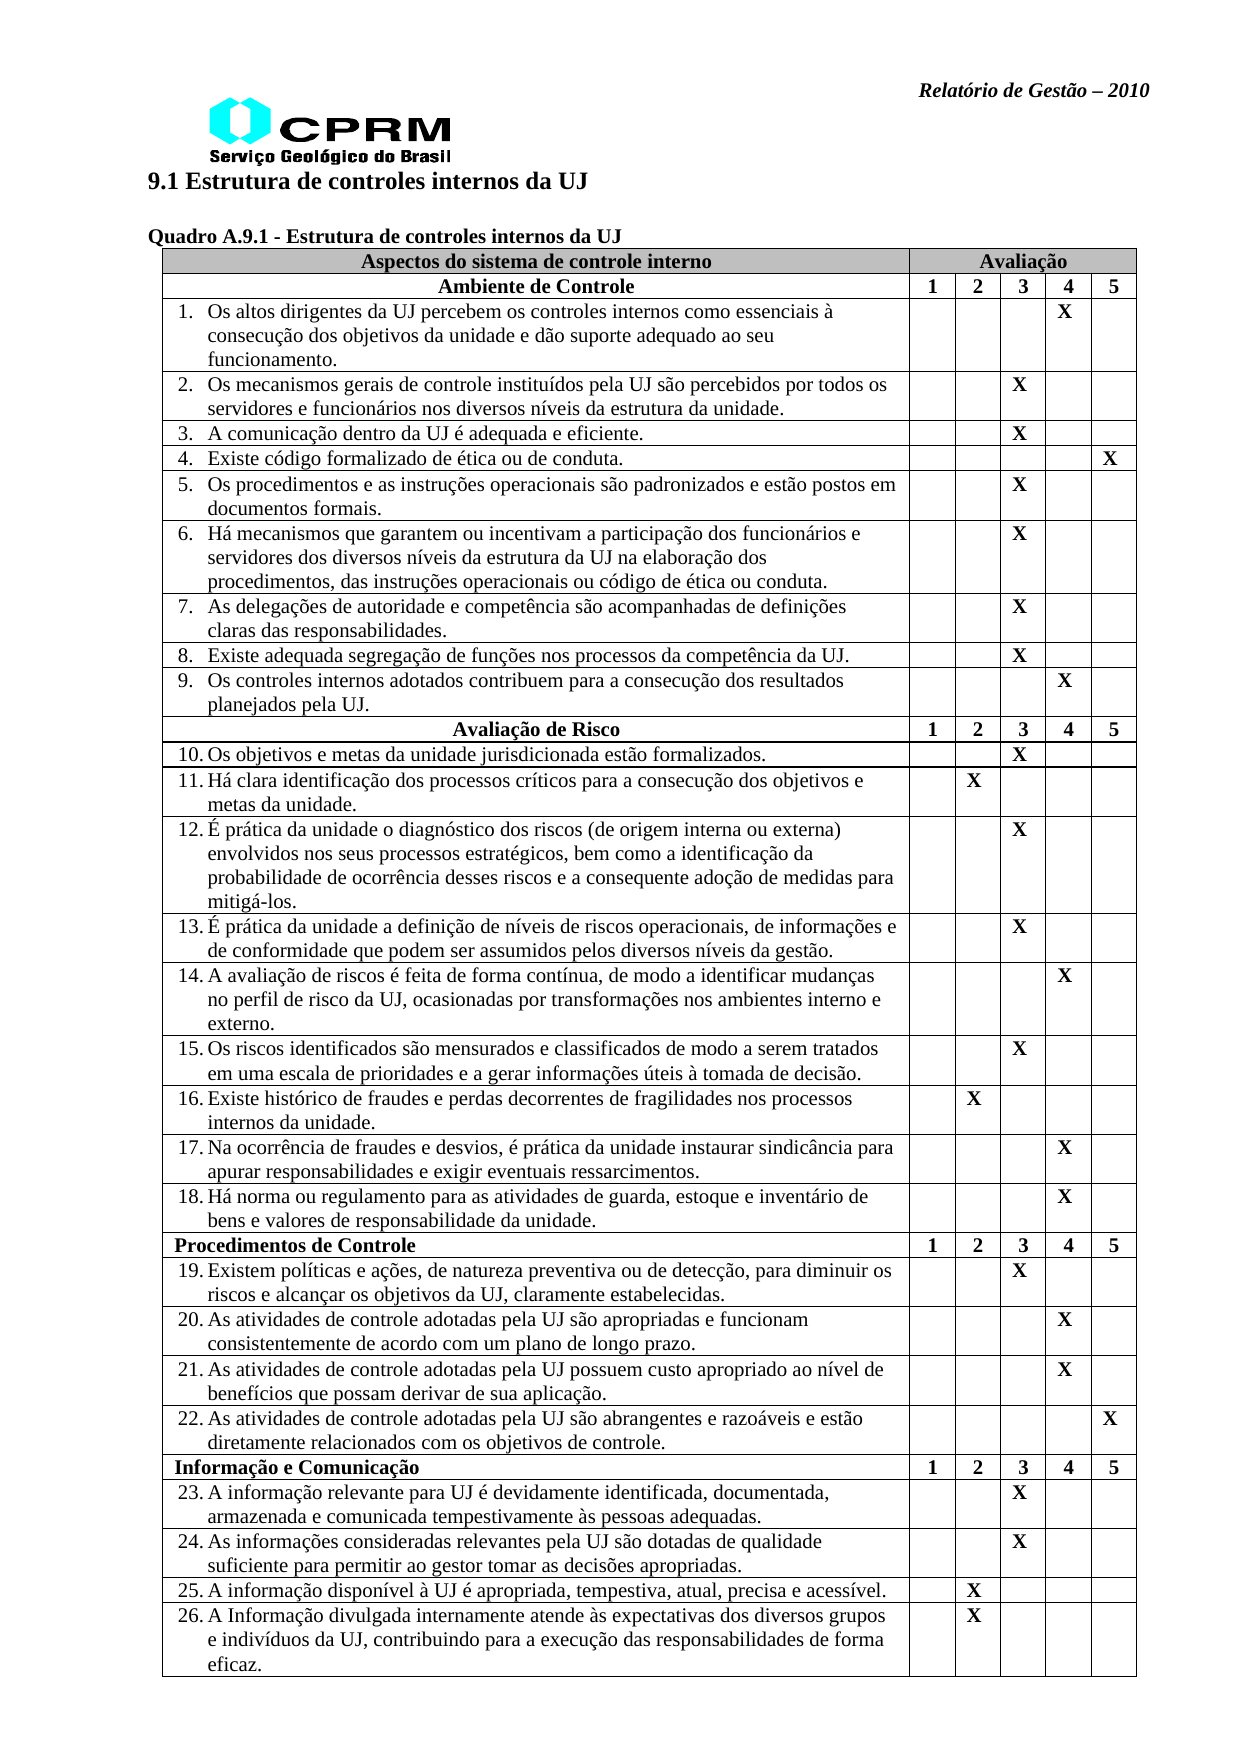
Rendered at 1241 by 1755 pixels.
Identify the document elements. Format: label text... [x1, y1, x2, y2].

table_cell [910, 421, 955, 445]
table_cell [910, 1086, 955, 1134]
table_cell X [956, 1086, 1000, 1134]
table_cell [956, 1356, 1000, 1404]
table_cell 14. A avaliação de riscos é feita de forma contínua, de modo a identificar mudanças no perfil de risco da UJ, ocasionadas por transformações nos ambientes interno e externo. [163, 963, 909, 1035]
table_cell 1. Os altos dirigentes da UJ percebem os controles internos como essenciais à consecução dos objetivos da unidade e dão suporte adequado ao seu funcionamento. [163, 299, 909, 371]
table_cell X [1092, 1406, 1136, 1454]
table_cell [1046, 594, 1091, 642]
table_cell [910, 1135, 955, 1183]
table_cell [1046, 521, 1091, 593]
table_cell [1092, 963, 1136, 1035]
table_cell [1046, 1036, 1091, 1084]
table_cell [1092, 914, 1136, 962]
table_cell 18. Há norma ou regulamento para as atividades de guarda, estoque e inventário de bens e valores de responsabilidade da unidade. [163, 1184, 909, 1232]
text 9.1 Estrutura de controles internos da UJ [148, 166, 1152, 195]
table_cell [956, 299, 1000, 371]
table_cell [1046, 1086, 1091, 1134]
table_cell X [1001, 1480, 1045, 1528]
table_cell [1092, 521, 1136, 593]
table_cell 24. As informações consideradas relevantes pela UJ são dotadas de qualidade suficiente para permitir ao gestor tomar as decisões apropriadas. [163, 1529, 909, 1577]
table_cell 19. Existem políticas e ações, de natureza preventiva ou de detecção, para diminuir os riscos e alcançar os objetivos da UJ, claramente estabelecidas. [163, 1258, 909, 1306]
table_cell [910, 1258, 955, 1306]
table_cell X [1046, 299, 1091, 371]
table_cell [910, 1529, 955, 1577]
table_cell 2 [956, 1455, 1000, 1479]
table_cell Ambiente de Controle [163, 274, 909, 298]
table_cell [910, 817, 955, 913]
table_cell [956, 1480, 1000, 1528]
table_cell Procedimentos de Controle [163, 1233, 909, 1257]
table_cell 4 [1046, 1455, 1091, 1479]
table_cell [1092, 299, 1136, 371]
table_cell [910, 1307, 955, 1355]
table_cell X [1046, 1135, 1091, 1183]
table_cell 5 [1092, 274, 1136, 298]
table_cell [910, 471, 955, 519]
table_cell [1001, 1603, 1045, 1676]
table_cell [1046, 471, 1091, 519]
table_cell [1001, 1086, 1045, 1134]
table_cell [910, 743, 955, 766]
table_cell Avaliação de Risco [163, 717, 909, 741]
table_cell X [1001, 817, 1045, 913]
table_cell [1001, 1578, 1045, 1602]
table_cell X [1046, 1356, 1091, 1404]
table_cell 1 [910, 274, 955, 298]
table_cell 4 [1046, 717, 1091, 741]
table_cell [1092, 743, 1136, 766]
table_cell 3 [1001, 717, 1045, 741]
table_cell [1092, 471, 1136, 519]
table_cell X [1046, 963, 1091, 1035]
table_cell [1001, 299, 1045, 371]
table_cell [956, 1307, 1000, 1355]
table_cell [1046, 372, 1091, 420]
table_cell [1092, 1578, 1136, 1602]
table_cell 1 [910, 1233, 955, 1257]
table_cell [956, 594, 1000, 642]
table_cell [956, 643, 1000, 667]
table_cell [910, 594, 955, 642]
table_cell 9. Os controles internos adotados contribuem para a consecução dos resultados planejados pela UJ. [163, 668, 909, 716]
table_cell 3. A comunicação dentro da UJ é adequada e eficiente. [163, 421, 909, 445]
table_cell [956, 446, 1000, 470]
table_cell [956, 668, 1000, 716]
table_cell 17. Na ocorrência de fraudes e desvios, é prática da unidade instaurar sindicância para apurar responsabilidades e exigir eventuais ressarcimentos. [163, 1135, 909, 1183]
table_cell [910, 446, 955, 470]
table_cell [956, 1036, 1000, 1084]
table_cell [1001, 1307, 1045, 1355]
table_cell [1046, 1480, 1091, 1528]
table_cell [956, 914, 1000, 962]
table_cell [910, 963, 955, 1035]
table_cell [956, 1406, 1000, 1454]
table_cell 5 [1092, 1233, 1136, 1257]
table_cell [1046, 914, 1091, 962]
table_cell 5 [1092, 1455, 1136, 1479]
table_cell [1092, 1356, 1136, 1404]
text Quadro A.9.1 - Estrutura de controles internos da UJ [148, 223, 1152, 248]
table_cell [1092, 594, 1136, 642]
table_cell [910, 299, 955, 371]
table_cell 4 [1046, 274, 1091, 298]
table_cell 12. É prática da unidade o diagnóstico dos riscos (de origem interna ou externa) envolvidos nos seus processos estratégicos, bem como a identificação da probabilidade de ocorrência desses riscos e a consequente adoção de medidas para mitigá-los. [163, 817, 909, 913]
table_cell [910, 768, 955, 816]
table_cell [910, 668, 955, 716]
table_cell 5. Os procedimentos e as instruções operacionais são padronizados e estão postos em documentos formais. [163, 471, 909, 519]
table_cell [910, 1036, 955, 1084]
table_cell X [1001, 421, 1045, 445]
table_cell X [1001, 521, 1045, 593]
table_cell [910, 1480, 955, 1528]
table_cell [1046, 1406, 1091, 1454]
table_cell X [1046, 1307, 1091, 1355]
table_cell [1092, 1603, 1136, 1676]
table_cell 2. Os mecanismos gerais de controle instituídos pela UJ são percebidos por todos os servidores e funcionários nos diversos níveis da estrutura da unidade. [163, 372, 909, 420]
table_cell [910, 1184, 955, 1232]
table_cell [1046, 1603, 1091, 1676]
table_cell X [1001, 594, 1045, 642]
table_cell [956, 1258, 1000, 1306]
table_cell [1046, 743, 1091, 766]
table_cell 4. Existe código formalizado de ética ou de conduta. [163, 446, 909, 470]
table_cell 26. A Informação divulgada internamente atende às expectativas dos diversos grupos e indivíduos da UJ, contribuindo para a execução das responsabilidades de forma eficaz. [163, 1603, 909, 1676]
table_cell [1046, 1529, 1091, 1577]
table_cell [956, 471, 1000, 519]
table_cell 2 [956, 274, 1000, 298]
table_cell [1001, 1406, 1045, 1454]
table_cell [1092, 1135, 1136, 1183]
table_cell 4 [1046, 1233, 1091, 1257]
table_cell X [1092, 446, 1136, 470]
table_cell [910, 1603, 955, 1676]
table_header Avaliação [910, 249, 1136, 273]
table_cell 25. A informação disponível à UJ é apropriada, tempestiva, atual, precisa e acessível. [163, 1578, 909, 1602]
table_cell 6. Há mecanismos que garantem ou incentivam a participação dos funcionários e servidores dos diversos níveis da estrutura da UJ na elaboração dos procedimentos, das instruções operacionais ou código de ética ou conduta. [163, 521, 909, 593]
table_cell [956, 963, 1000, 1035]
table_cell 8. Existe adequada segregação de funções nos processos da competência da UJ. [163, 643, 909, 667]
table_cell [1092, 1307, 1136, 1355]
table_cell [1092, 372, 1136, 420]
table_cell [1046, 1578, 1091, 1602]
table_cell [956, 372, 1000, 420]
table_cell X [1001, 1529, 1045, 1577]
table_cell 1 [910, 1455, 955, 1479]
table_cell [910, 372, 955, 420]
table_cell [1092, 1086, 1136, 1134]
table_cell [1046, 421, 1091, 445]
table_cell [956, 521, 1000, 593]
table_cell X [1001, 743, 1045, 766]
table_cell X [956, 1578, 1000, 1602]
table_cell X [1046, 668, 1091, 716]
table_cell 23. A informação relevante para UJ é devidamente identificada, documentada, armazenada e comunicada tempestivamente às pessoas adequadas. [163, 1480, 909, 1528]
table_cell 3 [1001, 1455, 1045, 1479]
table_cell [1092, 421, 1136, 445]
table_cell [1092, 768, 1136, 816]
table_cell [1001, 668, 1045, 716]
table_cell [956, 1184, 1000, 1232]
table_cell [1046, 643, 1091, 667]
table_cell [1092, 1258, 1136, 1306]
table_cell [910, 643, 955, 667]
table_cell 22. As atividades de controle adotadas pela UJ são abrangentes e razoáveis e estão diretamente relacionados com os objetivos de controle. [163, 1406, 909, 1454]
table_cell 15. Os riscos identificados são mensurados e classificados de modo a serem tratados em uma escala de prioridades e a gerar informações úteis à tomada de decisão. [163, 1036, 909, 1084]
table_cell 11. Há clara identificação dos processos críticos para a consecução dos objetivos e metas da unidade. [163, 768, 909, 816]
table_cell X [1001, 914, 1045, 962]
table_cell [1092, 1036, 1136, 1084]
table_header Aspectos do sistema de controle interno [163, 249, 909, 273]
table_cell X [1001, 643, 1045, 667]
table_cell [1001, 1135, 1045, 1183]
table_cell [956, 421, 1000, 445]
table_cell [956, 1529, 1000, 1577]
table_cell [910, 914, 955, 962]
table_cell X [1001, 372, 1045, 420]
table_cell 10. Os objetivos e metas da unidade jurisdicionada estão formalizados. [163, 743, 909, 766]
table_cell 3 [1001, 274, 1045, 298]
table_cell [1046, 817, 1091, 913]
table_cell [1092, 1529, 1136, 1577]
table_cell [910, 1356, 955, 1404]
table_cell [1001, 1184, 1045, 1232]
table_cell 2 [956, 717, 1000, 741]
table_cell Informação e Comunicação [163, 1455, 909, 1479]
table_cell 3 [1001, 1233, 1045, 1257]
table_cell 5 [1092, 717, 1136, 741]
table_cell X [956, 1603, 1000, 1676]
table_cell [956, 1135, 1000, 1183]
table_cell [1001, 768, 1045, 816]
table_cell 13. É prática da unidade a definição de níveis de riscos operacionais, de informações e de conformidade que podem ser assumidos pelos diversos níveis da gestão. [163, 914, 909, 962]
table_cell 21. As atividades de controle adotadas pela UJ possuem custo apropriado ao nível de benefícios que possam derivar de sua aplicação. [163, 1356, 909, 1404]
table_cell [1046, 446, 1091, 470]
table_cell 7. As delegações de autoridade e competência são acompanhadas de definições claras das responsabilidades. [163, 594, 909, 642]
table_cell [1092, 817, 1136, 913]
table_cell X [1001, 471, 1045, 519]
table_cell [1001, 1356, 1045, 1404]
table_cell [1092, 1480, 1136, 1528]
table_cell 1 [910, 717, 955, 741]
table_cell [910, 1406, 955, 1454]
table_cell [910, 521, 955, 593]
table_cell [1046, 768, 1091, 816]
table_cell [1001, 446, 1045, 470]
table_cell [1092, 643, 1136, 667]
table_cell [1001, 963, 1045, 1035]
table_cell [910, 1578, 955, 1602]
table_cell 16. Existe histórico de fraudes e perdas decorrentes de fragilidades nos processos internos da unidade. [163, 1086, 909, 1134]
table_cell X [956, 768, 1000, 816]
table_cell [956, 743, 1000, 766]
table_cell X [1001, 1258, 1045, 1306]
table_cell [956, 817, 1000, 913]
table_cell 2 [956, 1233, 1000, 1257]
table_cell [1046, 1258, 1091, 1306]
table_cell [1092, 668, 1136, 716]
table_cell X [1046, 1184, 1091, 1232]
table_cell [1092, 1184, 1136, 1232]
table_cell X [1001, 1036, 1045, 1084]
table_cell 20. As atividades de controle adotadas pela UJ são apropriadas e funcionam consistentemente de acordo com um plano de longo prazo. [163, 1307, 909, 1355]
